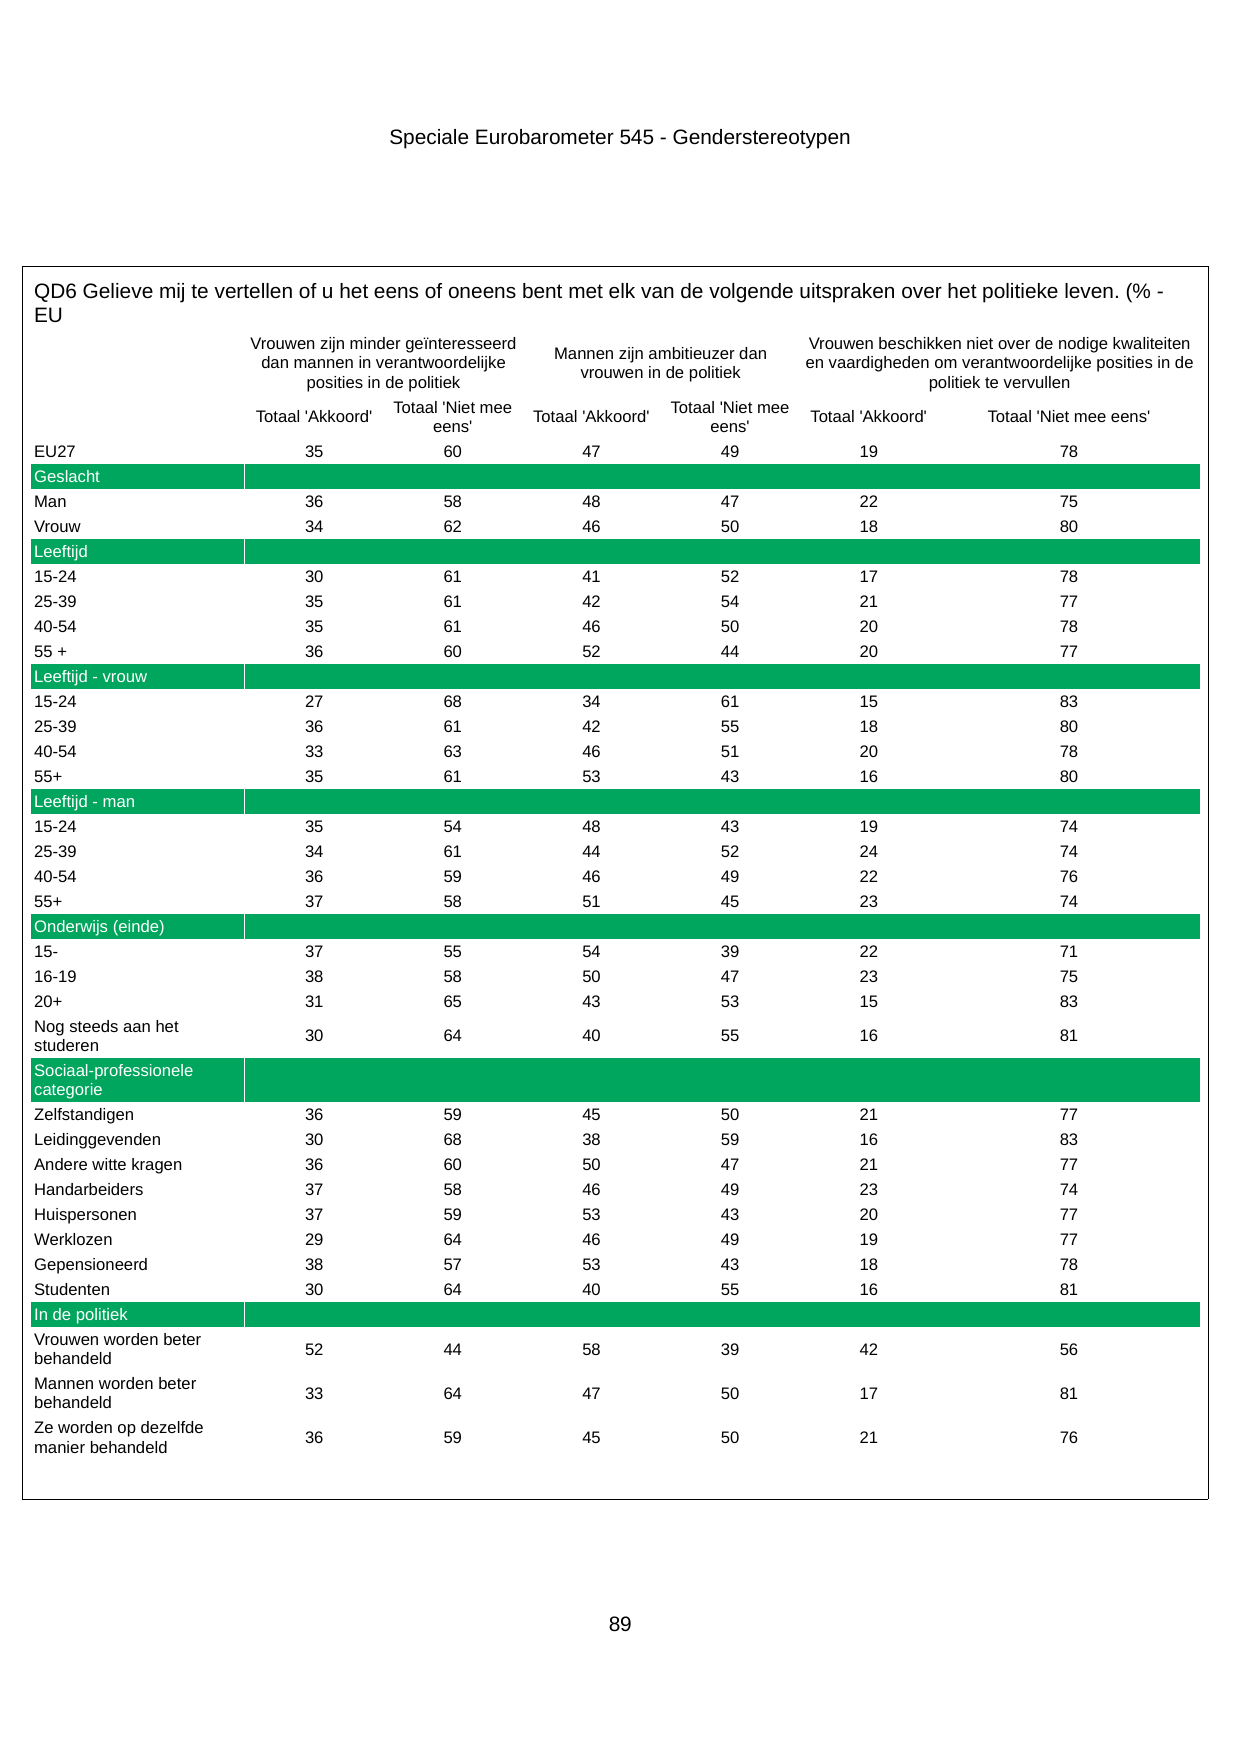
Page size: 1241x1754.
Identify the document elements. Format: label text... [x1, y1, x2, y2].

table_cell [938, 539, 1200, 564]
table_cell [938, 664, 1200, 689]
table_cell 78 [938, 439, 1200, 464]
table_cell 55 [383, 939, 522, 964]
table_cell 59 [383, 1102, 522, 1127]
table_cell 74 [938, 839, 1200, 864]
table_cell 37 [245, 1177, 383, 1202]
table_cell EU27 [31, 439, 244, 464]
table_cell 80 [938, 514, 1200, 539]
table_cell Leeftijd - man [31, 789, 244, 814]
table_cell 77 [938, 1202, 1200, 1227]
table_cell 15 [799, 689, 938, 714]
table_cell Mannen worden beter behandeld [31, 1371, 244, 1415]
table_cell [522, 539, 661, 564]
table_cell 40 [522, 1277, 661, 1302]
table_cell 27 [245, 689, 383, 714]
table_cell 50 [661, 614, 799, 639]
table_cell 49 [661, 1227, 799, 1252]
table_cell Vrouwen beschikken niet over de nodige kwaliteiten en vaardigheden om verantwoordelijke posities in de politiek te vervullen [799, 331, 1200, 394]
table_cell 52 [661, 564, 799, 589]
table_cell 55 + [31, 639, 244, 664]
table_cell 75 [938, 489, 1200, 514]
table_cell 35 [245, 614, 383, 639]
table_cell 74 [938, 889, 1200, 914]
table_cell 42 [799, 1327, 938, 1371]
table_cell 35 [245, 764, 383, 789]
table_cell 59 [383, 1202, 522, 1227]
table_cell Andere witte kragen [31, 1152, 244, 1177]
table_cell 50 [661, 514, 799, 539]
table_cell 44 [383, 1327, 522, 1371]
table_cell Man [31, 489, 244, 514]
table_cell [383, 1302, 522, 1327]
table_cell 35 [245, 439, 383, 464]
table_cell [661, 1058, 799, 1102]
table_cell 58 [522, 1327, 661, 1371]
table_cell 37 [245, 939, 383, 964]
table_cell Ze worden op dezelfde manier behandeld [31, 1415, 244, 1459]
table_cell 46 [522, 739, 661, 764]
table_cell 39 [661, 1327, 799, 1371]
table_cell 57 [383, 1252, 522, 1277]
table_cell 54 [661, 589, 799, 614]
table_cell 33 [245, 739, 383, 764]
table_cell 51 [522, 889, 661, 914]
table_cell [799, 1302, 938, 1327]
table_cell 20 [799, 739, 938, 764]
table_cell [938, 789, 1200, 814]
table_cell 18 [799, 514, 938, 539]
table_cell 46 [522, 864, 661, 889]
table_cell Geslacht [31, 464, 244, 489]
table_cell [522, 1058, 661, 1102]
table_cell 50 [661, 1415, 799, 1459]
table_cell 46 [522, 614, 661, 639]
table_cell 83 [938, 1127, 1200, 1152]
table_cell [799, 1058, 938, 1102]
table_cell 41 [522, 564, 661, 589]
table_cell 21 [799, 1152, 938, 1177]
table_cell 65 [383, 989, 522, 1014]
table_cell 34 [245, 839, 383, 864]
table_cell 33 [245, 1371, 383, 1415]
table_cell Nog steeds aan het studeren [31, 1014, 244, 1058]
table_cell 64 [383, 1014, 522, 1058]
table_cell 61 [661, 689, 799, 714]
table_cell [661, 539, 799, 564]
table_cell Gepensioneerd [31, 1252, 244, 1277]
table_cell [799, 664, 938, 689]
table_cell [245, 664, 383, 689]
table_cell 56 [938, 1327, 1200, 1371]
table_cell 58 [383, 1177, 522, 1202]
table_cell 61 [383, 839, 522, 864]
table_cell [522, 464, 661, 489]
table_cell 48 [522, 814, 661, 839]
table_cell [661, 1302, 799, 1327]
table_cell [938, 1058, 1200, 1102]
table_cell Leeftijd [31, 539, 244, 564]
table_cell [245, 464, 383, 489]
table_cell 50 [661, 1102, 799, 1127]
table_cell 20 [799, 1202, 938, 1227]
table_cell 77 [938, 1152, 1200, 1177]
table_cell [799, 914, 938, 939]
table_cell [31, 331, 244, 394]
table_cell 59 [383, 1415, 522, 1459]
table_cell 48 [522, 489, 661, 514]
table_cell 50 [661, 1371, 799, 1415]
table_cell 76 [938, 864, 1200, 889]
table_cell 22 [799, 939, 938, 964]
table_cell 54 [383, 814, 522, 839]
table_cell 55 [661, 1014, 799, 1058]
table_cell Werklozen [31, 1227, 244, 1252]
table_cell 15-24 [31, 814, 244, 839]
table_cell 64 [383, 1227, 522, 1252]
table_cell Sociaal-professionele categorie [31, 1058, 244, 1102]
table_cell 43 [661, 1252, 799, 1277]
table_cell Totaal 'Niet mee eens' [938, 395, 1200, 439]
table_cell 36 [245, 714, 383, 739]
table_cell 45 [522, 1102, 661, 1127]
table_cell 77 [938, 1227, 1200, 1252]
table_cell 20 [799, 614, 938, 639]
table_cell 38 [245, 1252, 383, 1277]
table_cell In de politiek [31, 1302, 244, 1327]
table_cell 16 [799, 1127, 938, 1152]
table_cell Zelfstandigen [31, 1102, 244, 1127]
table_cell 53 [522, 764, 661, 789]
table_cell [522, 914, 661, 939]
table_cell Onderwijs (einde) [31, 914, 244, 939]
table_cell 60 [383, 439, 522, 464]
table_cell 49 [661, 439, 799, 464]
table_cell 17 [799, 1371, 938, 1415]
table_cell 61 [383, 764, 522, 789]
table_cell 61 [383, 714, 522, 739]
table_cell 22 [799, 864, 938, 889]
table_cell 40-54 [31, 739, 244, 764]
table_cell 20 [799, 639, 938, 664]
table_cell Vrouwen worden beter behandeld [31, 1327, 244, 1371]
table_cell 44 [661, 639, 799, 664]
table_cell 62 [383, 514, 522, 539]
table_cell 30 [245, 1127, 383, 1152]
table_cell 58 [383, 889, 522, 914]
table_cell 45 [661, 889, 799, 914]
table_cell 21 [799, 1415, 938, 1459]
table_cell 52 [522, 639, 661, 664]
table_cell 39 [661, 939, 799, 964]
table_cell 36 [245, 864, 383, 889]
table_cell Studenten [31, 1277, 244, 1302]
table_cell 34 [245, 514, 383, 539]
table_cell 17 [799, 564, 938, 589]
table_cell 40-54 [31, 614, 244, 639]
table_cell 52 [661, 839, 799, 864]
table_cell 23 [799, 889, 938, 914]
table_cell 30 [245, 1277, 383, 1302]
table_cell 49 [661, 1177, 799, 1202]
table_cell [661, 789, 799, 814]
table_cell Totaal 'Niet mee eens' [383, 395, 522, 439]
table_cell 15 [799, 989, 938, 1014]
table_cell [245, 539, 383, 564]
table_cell 68 [383, 689, 522, 714]
table_cell 61 [383, 614, 522, 639]
table_cell [799, 789, 938, 814]
table_cell 15- [31, 939, 244, 964]
table_cell 52 [245, 1327, 383, 1371]
table_cell 36 [245, 639, 383, 664]
table_cell 74 [938, 1177, 1200, 1202]
table_cell [799, 464, 938, 489]
table_cell 75 [938, 964, 1200, 989]
table_cell 42 [522, 714, 661, 739]
table_cell 60 [383, 1152, 522, 1177]
table_cell 80 [938, 764, 1200, 789]
table_cell [383, 1058, 522, 1102]
table_cell 16-19 [31, 964, 244, 989]
table_cell 47 [661, 489, 799, 514]
table_cell 61 [383, 589, 522, 614]
table_cell 46 [522, 1177, 661, 1202]
table_cell 38 [245, 964, 383, 989]
table_cell 50 [522, 964, 661, 989]
table_cell 44 [522, 839, 661, 864]
table_cell 58 [383, 489, 522, 514]
table_cell 23 [799, 1177, 938, 1202]
table_cell 77 [938, 589, 1200, 614]
table_cell 21 [799, 1102, 938, 1127]
table_cell [522, 1302, 661, 1327]
table_cell 43 [661, 764, 799, 789]
table_cell [383, 664, 522, 689]
table_cell [938, 464, 1200, 489]
table_cell [522, 664, 661, 689]
table_cell 20+ [31, 989, 244, 1014]
table_cell Totaal 'Akkoord' [245, 395, 383, 439]
table_cell 18 [799, 1252, 938, 1277]
table_cell Totaal 'Akkoord' [799, 395, 938, 439]
table_cell Vrouw [31, 514, 244, 539]
table_cell 19 [799, 1227, 938, 1252]
table_cell 25-39 [31, 714, 244, 739]
table_cell 74 [938, 814, 1200, 839]
table_cell 58 [383, 964, 522, 989]
table_cell [31, 395, 244, 439]
table_cell 51 [661, 739, 799, 764]
table_cell [245, 1058, 383, 1102]
table_cell 16 [799, 764, 938, 789]
table_cell 78 [938, 1252, 1200, 1277]
table_cell [938, 914, 1200, 939]
table_cell 38 [522, 1127, 661, 1152]
table_cell 31 [245, 989, 383, 1014]
table_cell [383, 464, 522, 489]
table_cell 77 [938, 639, 1200, 664]
table_cell 68 [383, 1127, 522, 1152]
table_cell 47 [522, 1371, 661, 1415]
table_cell 25-39 [31, 839, 244, 864]
table_cell 43 [522, 989, 661, 1014]
table_cell 43 [661, 814, 799, 839]
table_cell 76 [938, 1415, 1200, 1459]
table_cell 78 [938, 564, 1200, 589]
table_cell 80 [938, 714, 1200, 739]
table_cell 47 [661, 1152, 799, 1177]
table_cell Vrouwen zijn minder geïnteresseerd dan mannen in verantwoordelijke posities in de politiek [245, 331, 522, 394]
table_cell 22 [799, 489, 938, 514]
table_cell 59 [661, 1127, 799, 1152]
table_cell 59 [383, 864, 522, 889]
table_cell [383, 789, 522, 814]
table_cell 19 [799, 814, 938, 839]
table_cell [383, 914, 522, 939]
table_cell 15-24 [31, 689, 244, 714]
table_cell Huispersonen [31, 1202, 244, 1227]
table_cell 81 [938, 1277, 1200, 1302]
table_cell Totaal 'Akkoord' [522, 395, 661, 439]
table_cell 43 [661, 1202, 799, 1227]
table_cell 30 [245, 564, 383, 589]
table_cell 16 [799, 1277, 938, 1302]
table_cell 53 [522, 1202, 661, 1227]
table_cell Mannen zijn ambitieuzer dan vrouwen in de politiek [522, 331, 799, 394]
table_cell 16 [799, 1014, 938, 1058]
table_cell 83 [938, 689, 1200, 714]
table_cell 81 [938, 1014, 1200, 1058]
table_cell 78 [938, 614, 1200, 639]
table_cell 55 [661, 714, 799, 739]
table_cell 42 [522, 589, 661, 614]
table_cell [661, 664, 799, 689]
table_cell 40 [522, 1014, 661, 1058]
table_cell 55 [661, 1277, 799, 1302]
table_cell 53 [661, 989, 799, 1014]
table_cell 36 [245, 1152, 383, 1177]
table_cell 64 [383, 1277, 522, 1302]
table_cell [661, 914, 799, 939]
table_cell Handarbeiders [31, 1177, 244, 1202]
table_cell [245, 914, 383, 939]
table_cell [245, 789, 383, 814]
table_cell 55+ [31, 764, 244, 789]
table_cell 55+ [31, 889, 244, 914]
table_cell 49 [661, 864, 799, 889]
table_cell 40-54 [31, 864, 244, 889]
table_cell 50 [522, 1152, 661, 1177]
table_cell 30 [245, 1014, 383, 1058]
table_cell 35 [245, 814, 383, 839]
table_header QD6 Gelieve mij te vertellen of u het eens of oneens bent met elk van de volgende uitspraken over het politieke leven. (% - EU [31, 275, 1200, 331]
table_cell 81 [938, 1371, 1200, 1415]
table_cell 64 [383, 1371, 522, 1415]
table_cell [245, 1302, 383, 1327]
table_cell [799, 539, 938, 564]
table_cell 34 [522, 689, 661, 714]
table_cell 21 [799, 589, 938, 614]
table_cell 23 [799, 964, 938, 989]
table_cell 77 [938, 1102, 1200, 1127]
table_cell Totaal 'Niet mee eens' [661, 395, 799, 439]
table_cell 25-39 [31, 589, 244, 614]
table_cell [661, 464, 799, 489]
table_cell [522, 789, 661, 814]
table_cell 37 [245, 889, 383, 914]
table_cell 46 [522, 1227, 661, 1252]
table_cell 61 [383, 564, 522, 589]
table_cell [938, 1302, 1200, 1327]
table_cell 47 [522, 439, 661, 464]
table_cell 54 [522, 939, 661, 964]
table_cell 45 [522, 1415, 661, 1459]
table_cell 60 [383, 639, 522, 664]
table_cell 83 [938, 989, 1200, 1014]
table_cell 19 [799, 439, 938, 464]
table_cell Leeftijd - vrouw [31, 664, 244, 689]
table_cell 18 [799, 714, 938, 739]
table_cell 24 [799, 839, 938, 864]
table_cell 36 [245, 1102, 383, 1127]
table_cell 63 [383, 739, 522, 764]
table_cell [383, 539, 522, 564]
table_cell 71 [938, 939, 1200, 964]
table_cell 35 [245, 589, 383, 614]
table_cell 37 [245, 1202, 383, 1227]
table_cell 36 [245, 489, 383, 514]
table_cell 53 [522, 1252, 661, 1277]
table_cell 15-24 [31, 564, 244, 589]
table_cell 36 [245, 1415, 383, 1459]
table_cell 78 [938, 739, 1200, 764]
table_cell 46 [522, 514, 661, 539]
table_cell Leidinggevenden [31, 1127, 244, 1152]
table_cell 47 [661, 964, 799, 989]
table_cell 29 [245, 1227, 383, 1252]
